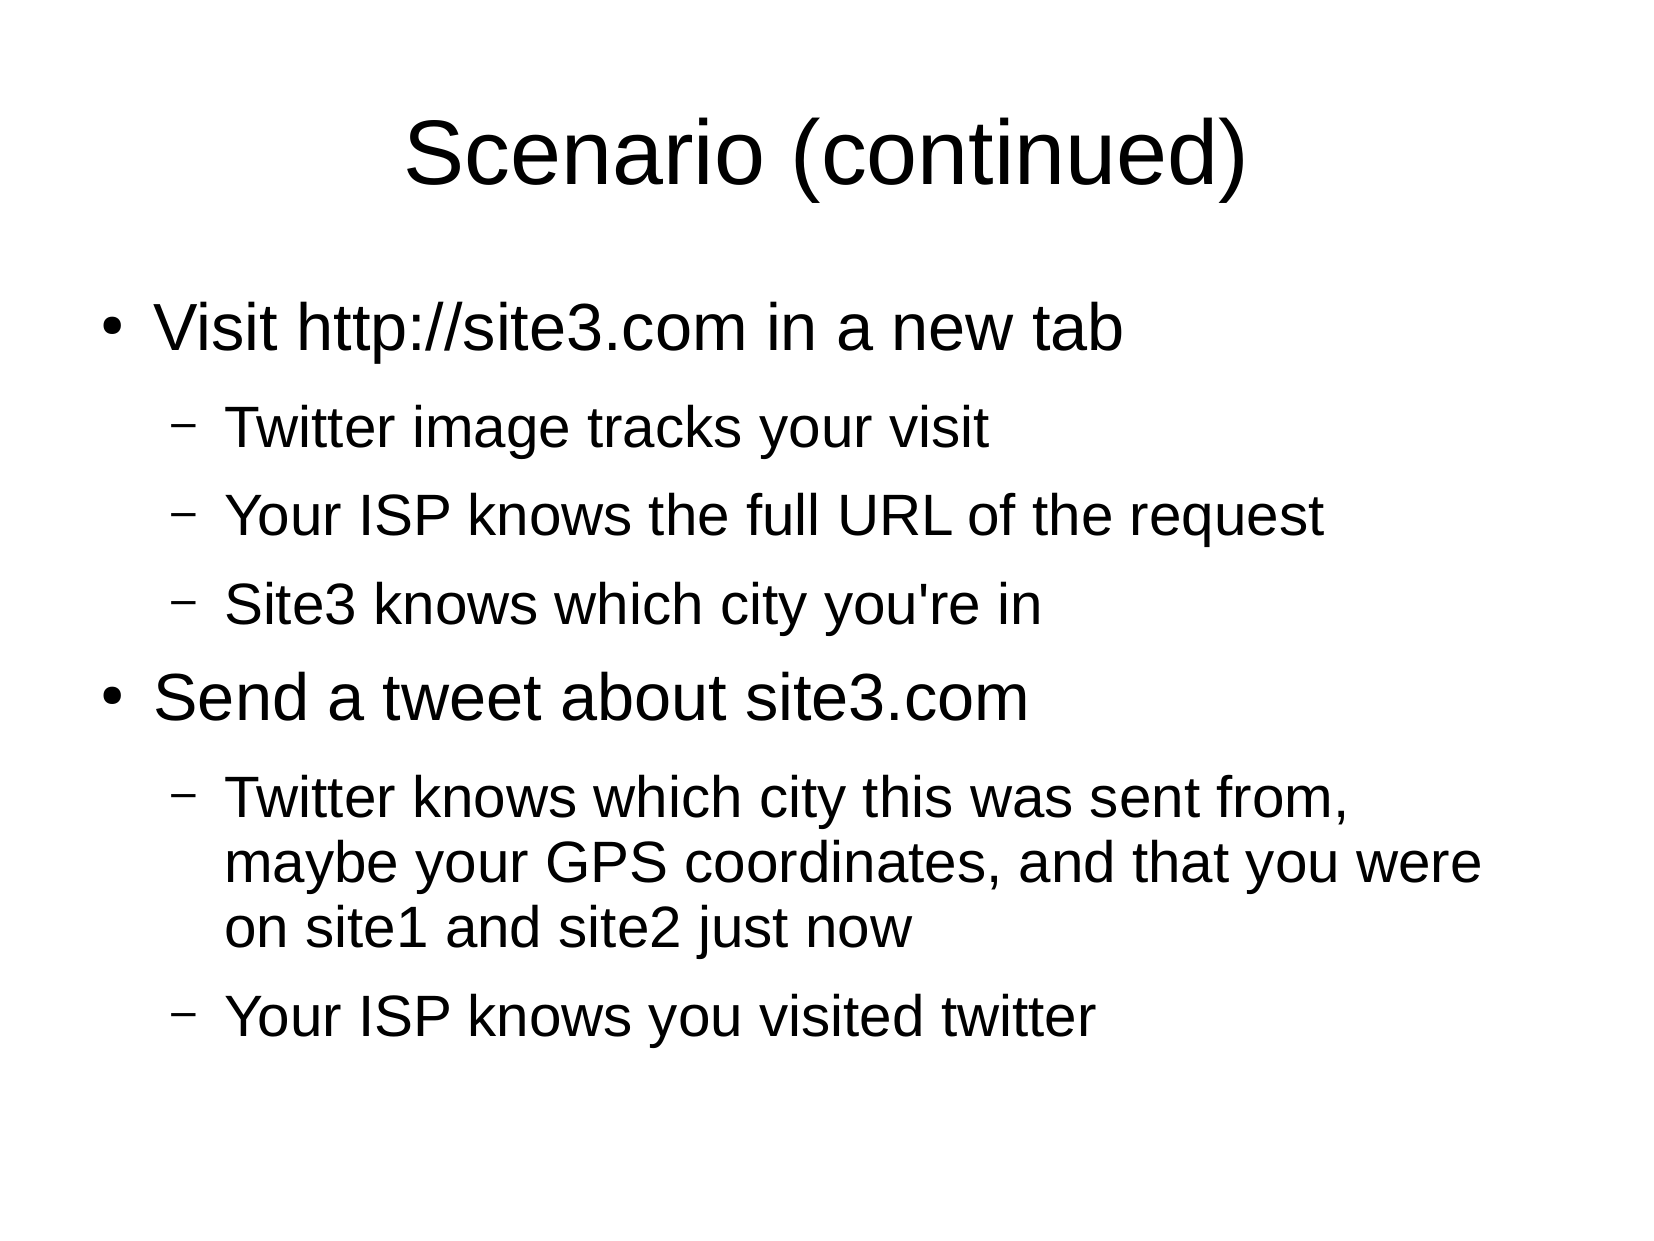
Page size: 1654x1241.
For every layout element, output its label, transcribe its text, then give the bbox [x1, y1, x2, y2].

title Scenario (continued) [82, 49, 1571, 257]
list Visit http://site3.com in a new tab Twitter image tracks your visit Your ISP knows the full URL of the request Site3 knows which city you're in Send a tweet about site3.com Twitter knows which city this was sent from, maybe your GPS coordinates, and that you were on site1 and site2 just now Your ISP knows you visited twitter [82, 290, 1538, 1205]
